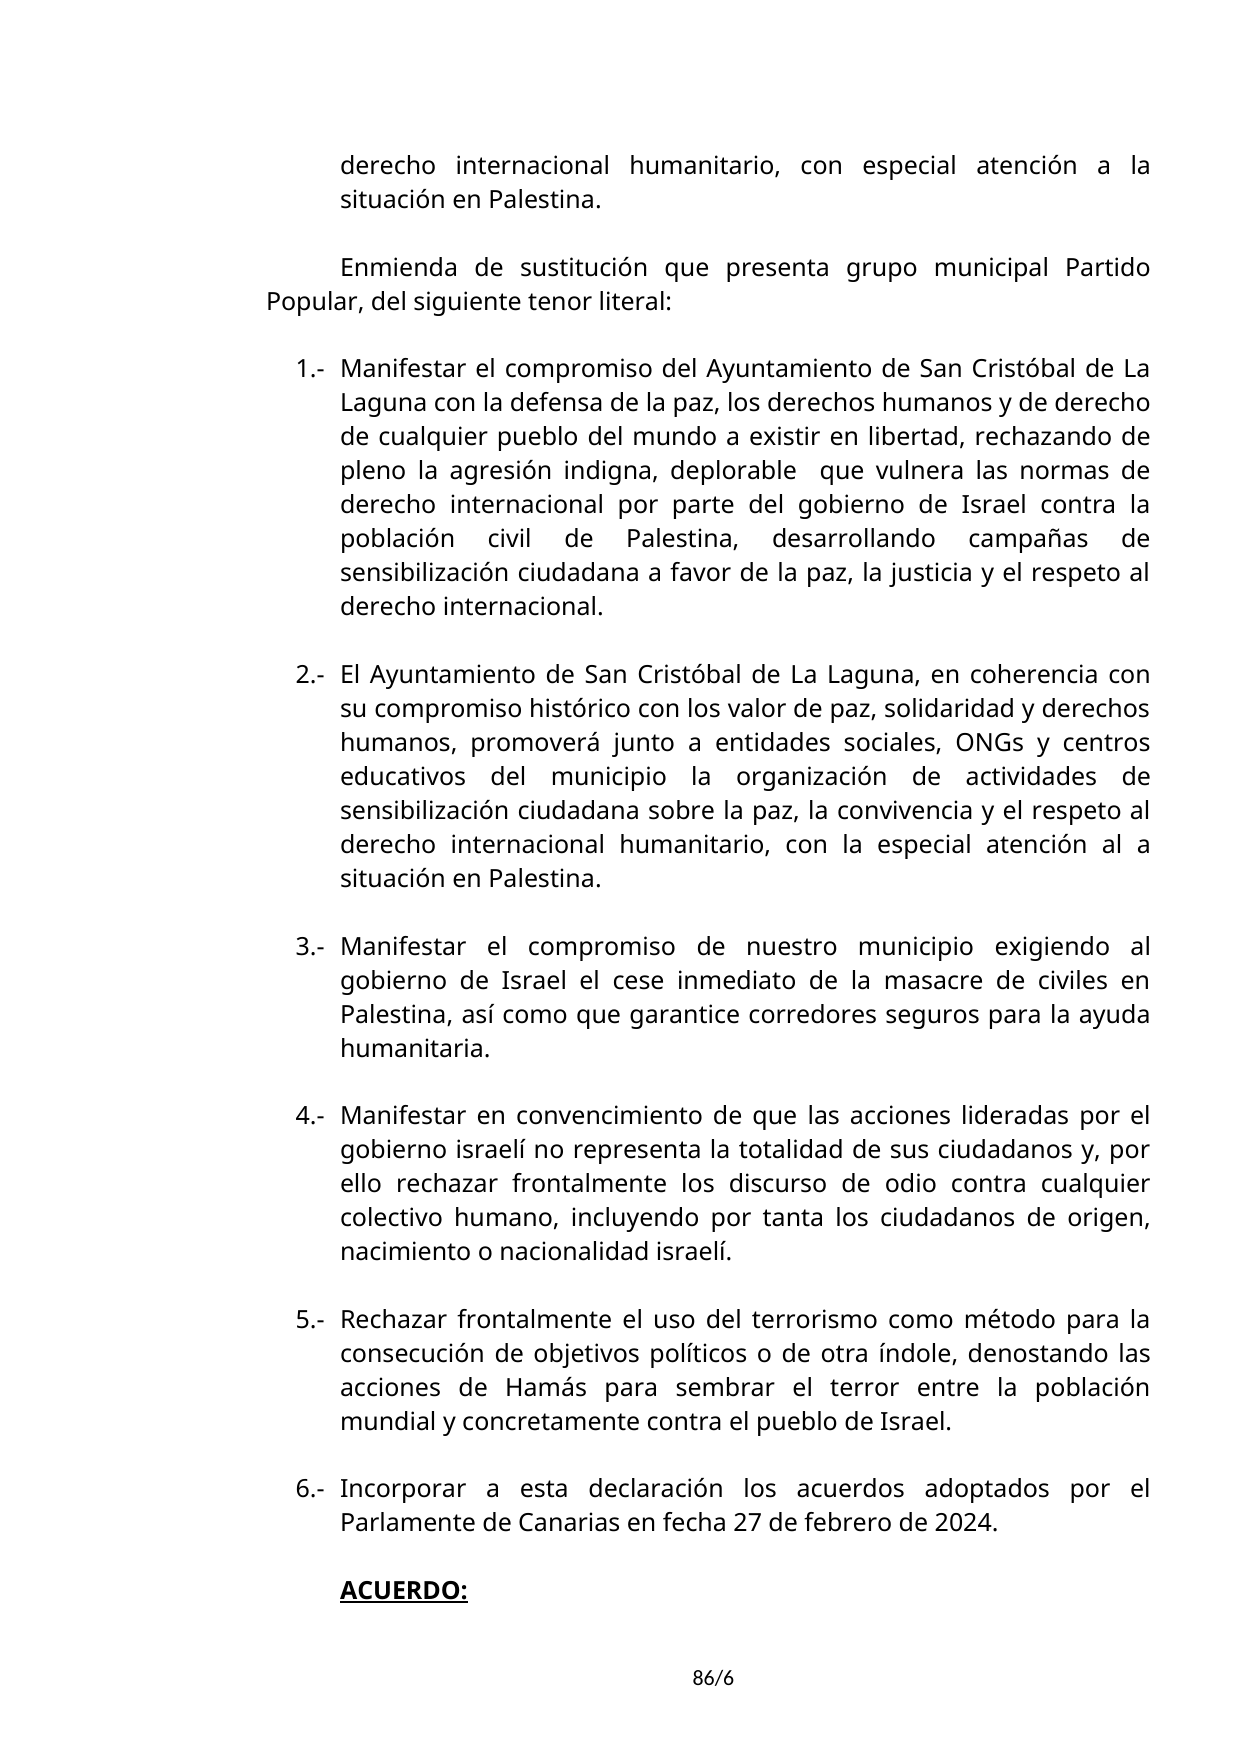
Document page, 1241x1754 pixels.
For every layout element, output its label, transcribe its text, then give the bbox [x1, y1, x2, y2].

text Enmienda de sustitución que presenta grupo municipal Partido Popular, del siguiente tenor literal: [266, 249, 1152, 317]
text 4.- Manifestar en convencimiento de que las acciones lideradas por el gobierno israelí no representa la totalidad de sus ciudadanos y, por ello rechazar frontalmente los discurso de odio contra cualquier colectivo humano, incluyendo por tanta los ciudadanos de origen, nacimiento o nacionalidad israelí. [295, 1098, 1152, 1268]
text ACUERDO: [340, 1572, 1152, 1607]
text 6.- Incorporar a esta declaración los acuerdos adoptados por el Parlamente de Canarias en fecha 27 de febrero de 2024. [295, 1471, 1152, 1539]
list derecho internacional humanitario, con especial atención a la situación en Palestina. [340, 148, 1152, 216]
text 2.- El Ayuntamiento de San Cristóbal de La Laguna, en coherencia con su compromiso histórico con los valor de paz, solidaridad y derechos humanos, promoverá junto a entidades sociales, ONGs y centros educativos del municipio la organización de actividades de sensibilización ciudadana sobre la paz, la convivencia y el respeto al derecho internacional humanitario, con la especial atención al a situación en Palestina. [295, 656, 1152, 895]
text 1.- Manifestar el compromiso del Ayuntamiento de San Cristóbal de La Laguna con la defensa de la paz, los derechos humanos y de derecho de cualquier pueblo del mundo a existir en libertad, rechazando de pleno la agresión indigna, deplorable que vulnera las normas de derecho internacional por parte del gobierno de Israel contra la población civil de Palestina, desarrollando campañas de sensibilización ciudadana a favor de la paz, la justicia y el respeto al derecho internacional. [295, 351, 1152, 623]
text 5.- Rechazar frontalmente el uso del terrorismo como método para la consecución de objetivos políticos o de otra índole, denostando las acciones de Hamás para sembrar el terror entre la población mundial y concretamente contra el pueblo de Israel. [295, 1301, 1152, 1438]
text 3.- Manifestar el compromiso de nuestro municipio exigiendo al gobierno de Israel el cese inmediato de la masacre de civiles en Palestina, así como que garantice corredores seguros para la ayuda humanitaria. [295, 928, 1152, 1064]
